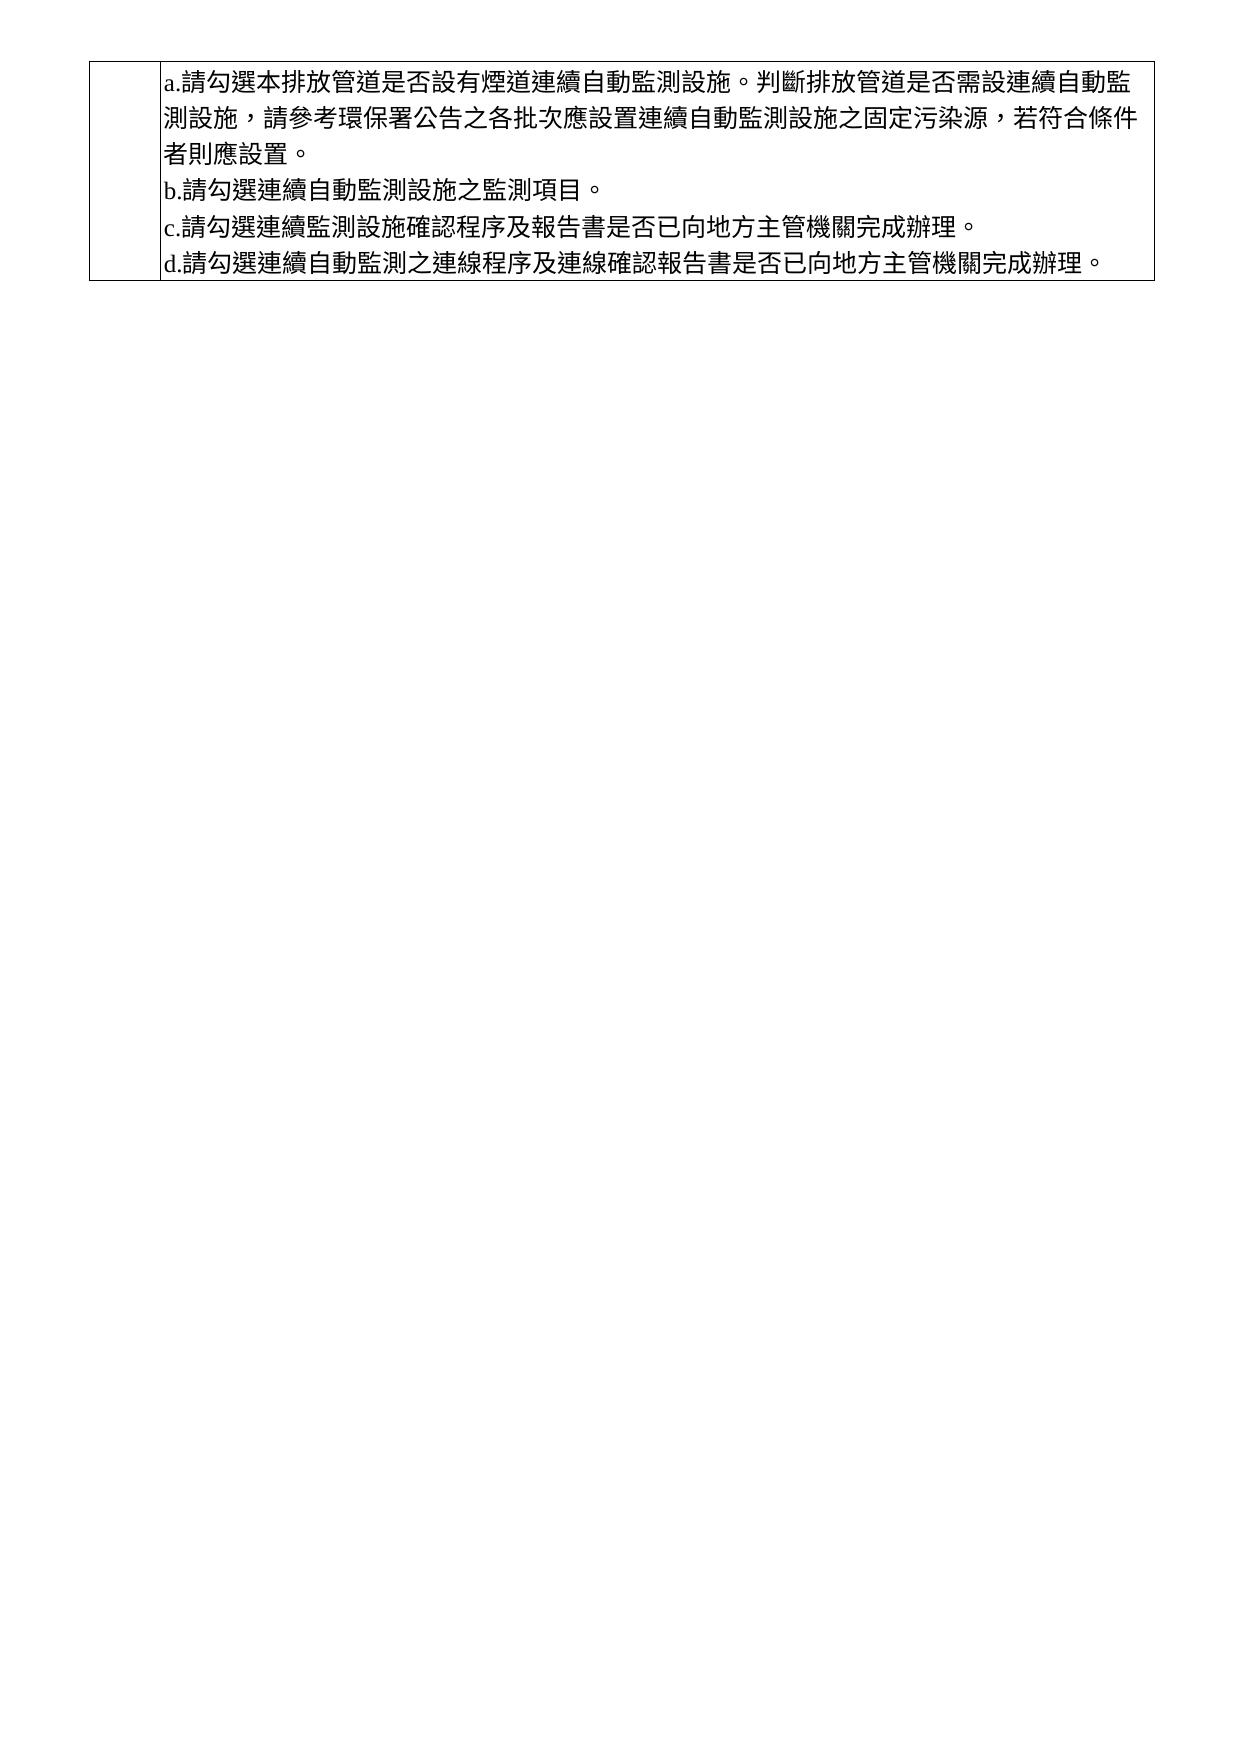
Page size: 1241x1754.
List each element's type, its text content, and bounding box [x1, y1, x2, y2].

table_cell a.請勾選本排放管道是否設有煙道連續自動監測設施。判斷排放管道是否需設連續自動監測設施，請參考環保署公告之各批次應設置連續自動監測設施之固定污染源，若符合條件者則應設置。 b.請勾選連續自動監測設施之監測項目。 c.請勾選連續監測設施確認程序及報告書是否已向地方主管機關完成辦理。 d.請勾選連續自動監測之連線程序及連線確認報告書是否已向地方主管機關完成辦理。 [161, 62, 1154, 279]
table_cell [90, 62, 160, 279]
